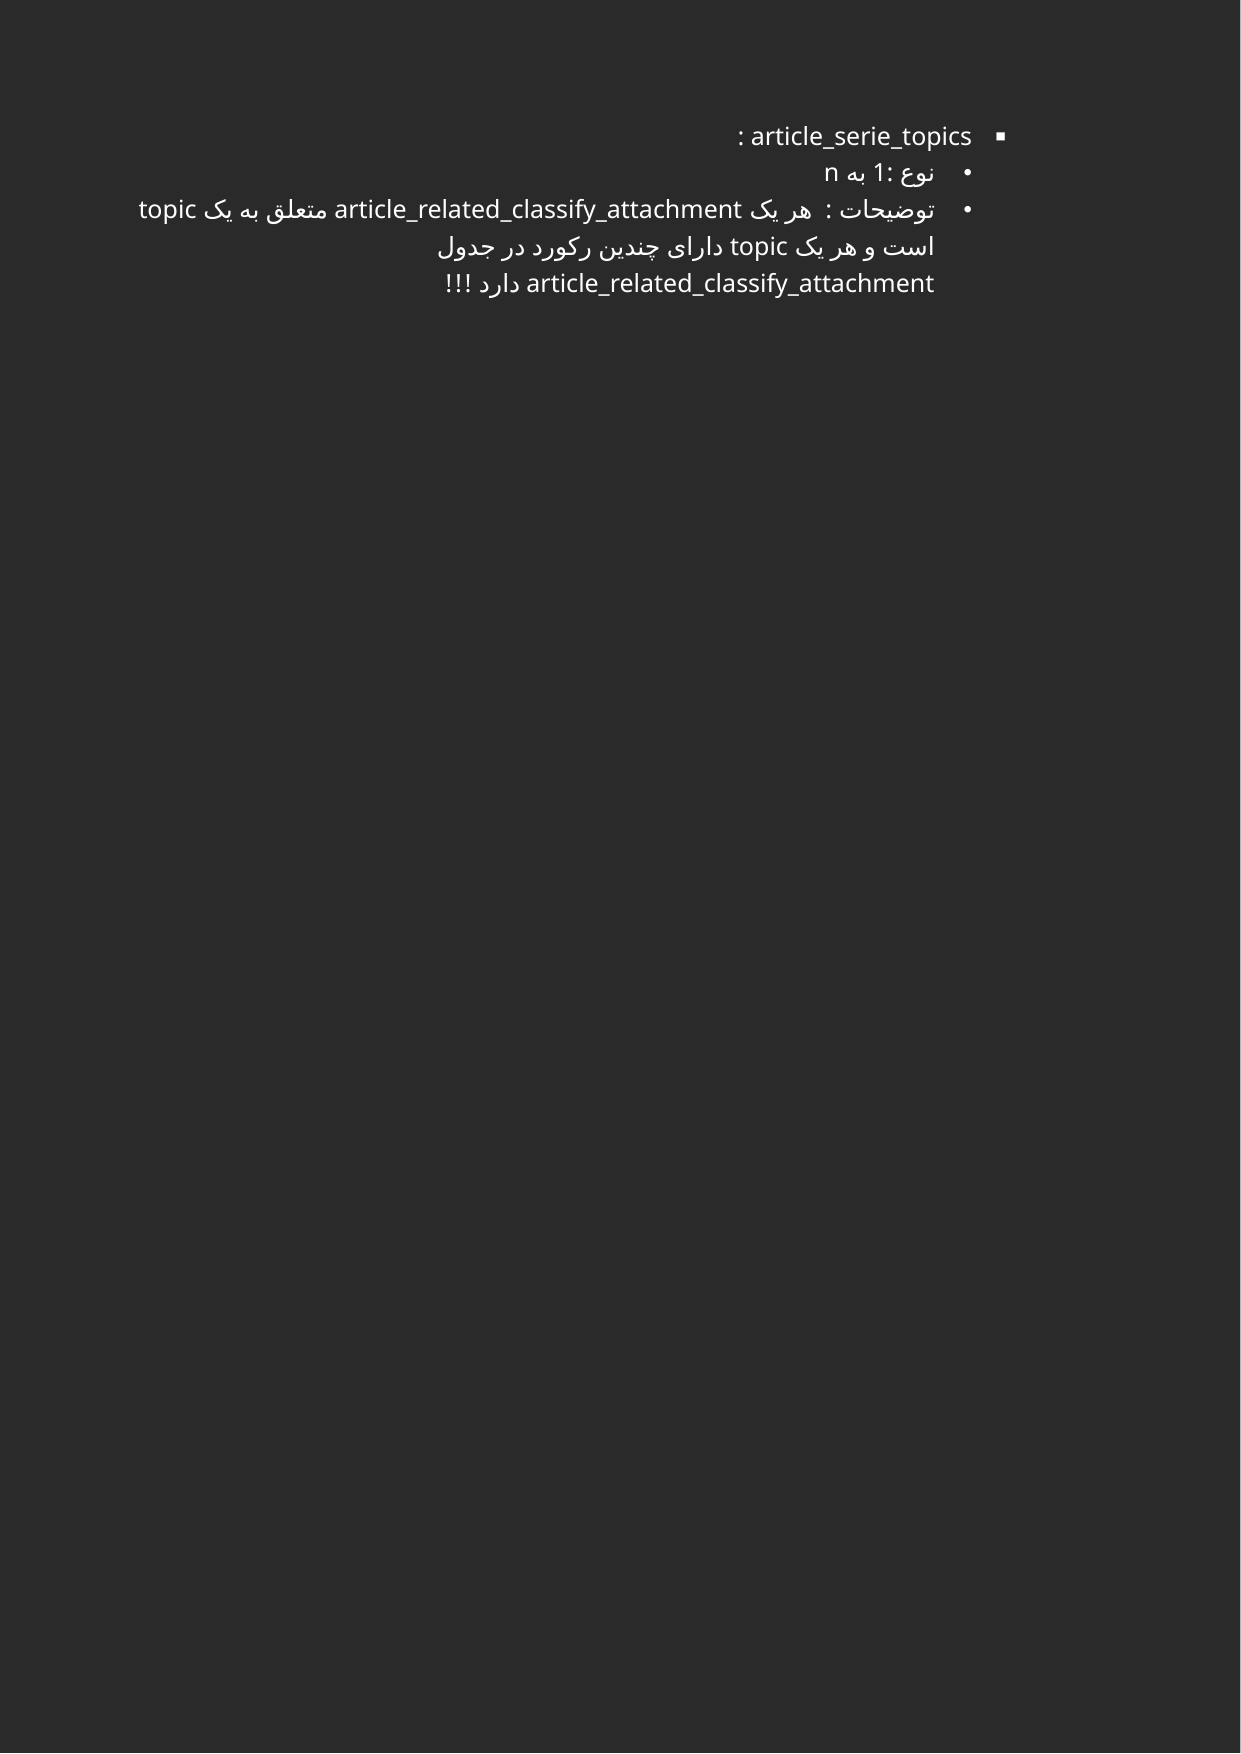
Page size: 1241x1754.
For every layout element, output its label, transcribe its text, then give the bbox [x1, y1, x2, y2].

list نوع :‌1 به n [118, 155, 972, 192]
list article_serie_topics : [118, 118, 1010, 155]
list توضیحات : هر یک article_related_classify_attachment متعلق به یک topic است و هر یک topic دارای چندین رکورد در جدول article_related_classify_attachment دارد !!! [118, 192, 972, 303]
